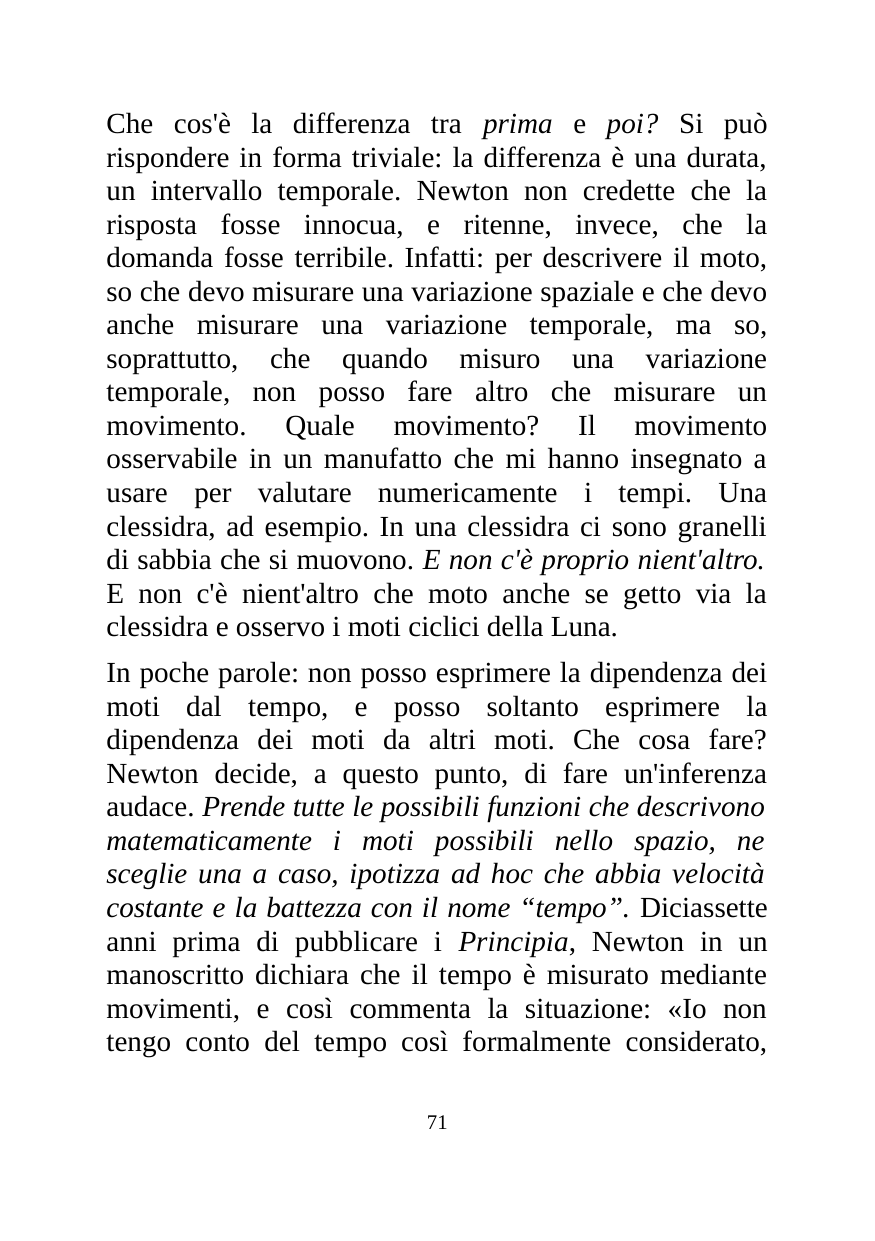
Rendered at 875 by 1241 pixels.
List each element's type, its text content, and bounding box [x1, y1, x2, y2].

text In poche parole: non posso esprimere la dipendenza dei moti dal tempo, e posso soltanto esprimere la dipendenza dei moti da altri moti. Che cosa fare? Newton decide, a questo punto, di fare un'inferenza audace. Prende tutte le possibili funzioni che descrivono matematicamente i moti possibili nello spazio, ne sceglie una a caso, ipotizza ad hoc che abbia velocità costante e la battezza con il nome “tempo”. Diciassette anni prima di pubblicare i Principia, Newton in un manoscritto dichiara che il tempo è misurato mediante movimenti, e così commenta la situazione: «Io non tengo conto del tempo così formalmente considerato, [106, 655, 768, 1058]
text Che cos'è la differenza tra prima e poi? Si può rispondere in forma triviale: la differenza è una durata, un intervallo temporale. Newton non credette che la risposta fosse innocua, e ritenne, invece, che la domanda fosse terribile. Infatti: per descrivere il moto, so che devo misurare una variazione spaziale e che devo anche misurare una variazione temporale, ma so, soprattutto, che quando misuro una variazione temporale, non posso fare altro che misurare un movimento. Quale movimento? Il movimento osservabile in un manufatto che mi hanno insegnato a usare per valutare numericamente i tempi. Una clessidra, ad esempio. In una clessidra ci sono granelli di sabbia che si muovono. E non c'è proprio nient'altro. E non c'è nient'altro che moto anche se getto via la clessidra e osservo i moti ciclici della Luna. [106, 106, 768, 643]
